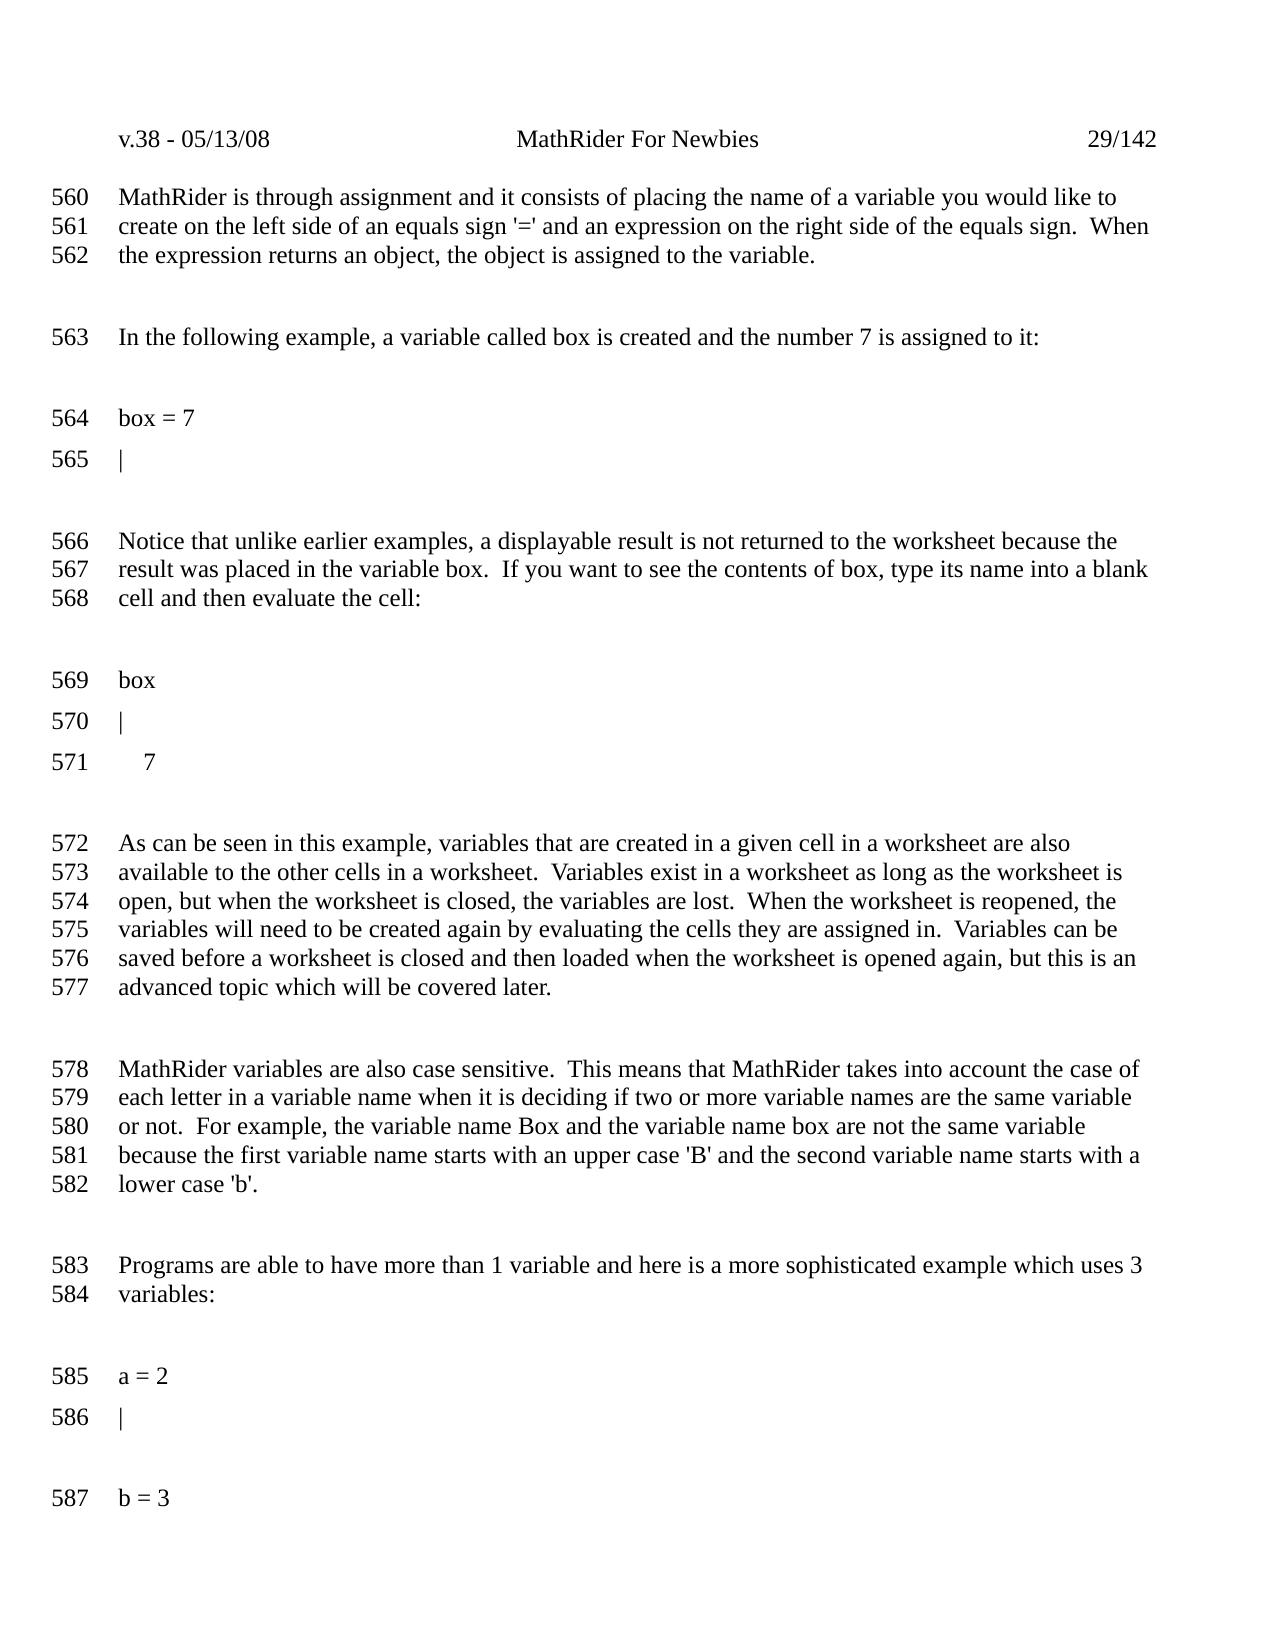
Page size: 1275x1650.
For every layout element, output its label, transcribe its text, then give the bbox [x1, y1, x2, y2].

text | [118, 1402, 1157, 1430]
text b = 3 [118, 1483, 1157, 1512]
text a = 2 [118, 1361, 1157, 1389]
text MathRider variables are also case sensitive. This means that MathRider takes into account the case of each letter in a variable name when it is deciding if two or more variable names are the same variable or not. For example, the variable name Box and the variable name box are not the same variable because the first variable name starts with an upper case 'B' and the second variable name starts with a lower case 'b'. [118, 1054, 1157, 1197]
text 7 [118, 747, 1157, 775]
text Notice that unlike earlier examples, a displayable result is not returned to the worksheet because the result was placed in the variable box. If you want to see the contents of box, type its name into a blank cell and then evaluate the cell: [118, 526, 1157, 612]
text In the following example, a variable called box is created and the number 7 is assigned to it: [118, 322, 1157, 350]
text box = 7 [118, 403, 1157, 432]
text | [118, 444, 1157, 473]
text | [118, 706, 1157, 734]
text box [118, 665, 1157, 694]
text Programs are able to have more than 1 variable and here is a more sophisticated example which uses 3 variables: [118, 1250, 1157, 1308]
text As can be seen in this example, variables that are created in a given cell in a worksheet are also available to the other cells in a worksheet. Variables exist in a worksheet as long as the worksheet is open, but when the worksheet is closed, the variables are lost. When the worksheet is reopened, the variables will need to be created again by evaluating the cells they are assigned in. Variables can be saved before a worksheet is closed and then loaded when the worksheet is opened again, but this is an advanced topic which will be covered later. [118, 828, 1157, 1001]
text MathRider is through assignment and it consists of placing the name of a variable you would like to create on the left side of an equals sign '=' and an expression on the right side of the equals sign. When the expression returns an object, the object is assigned to the variable. [118, 182, 1157, 269]
